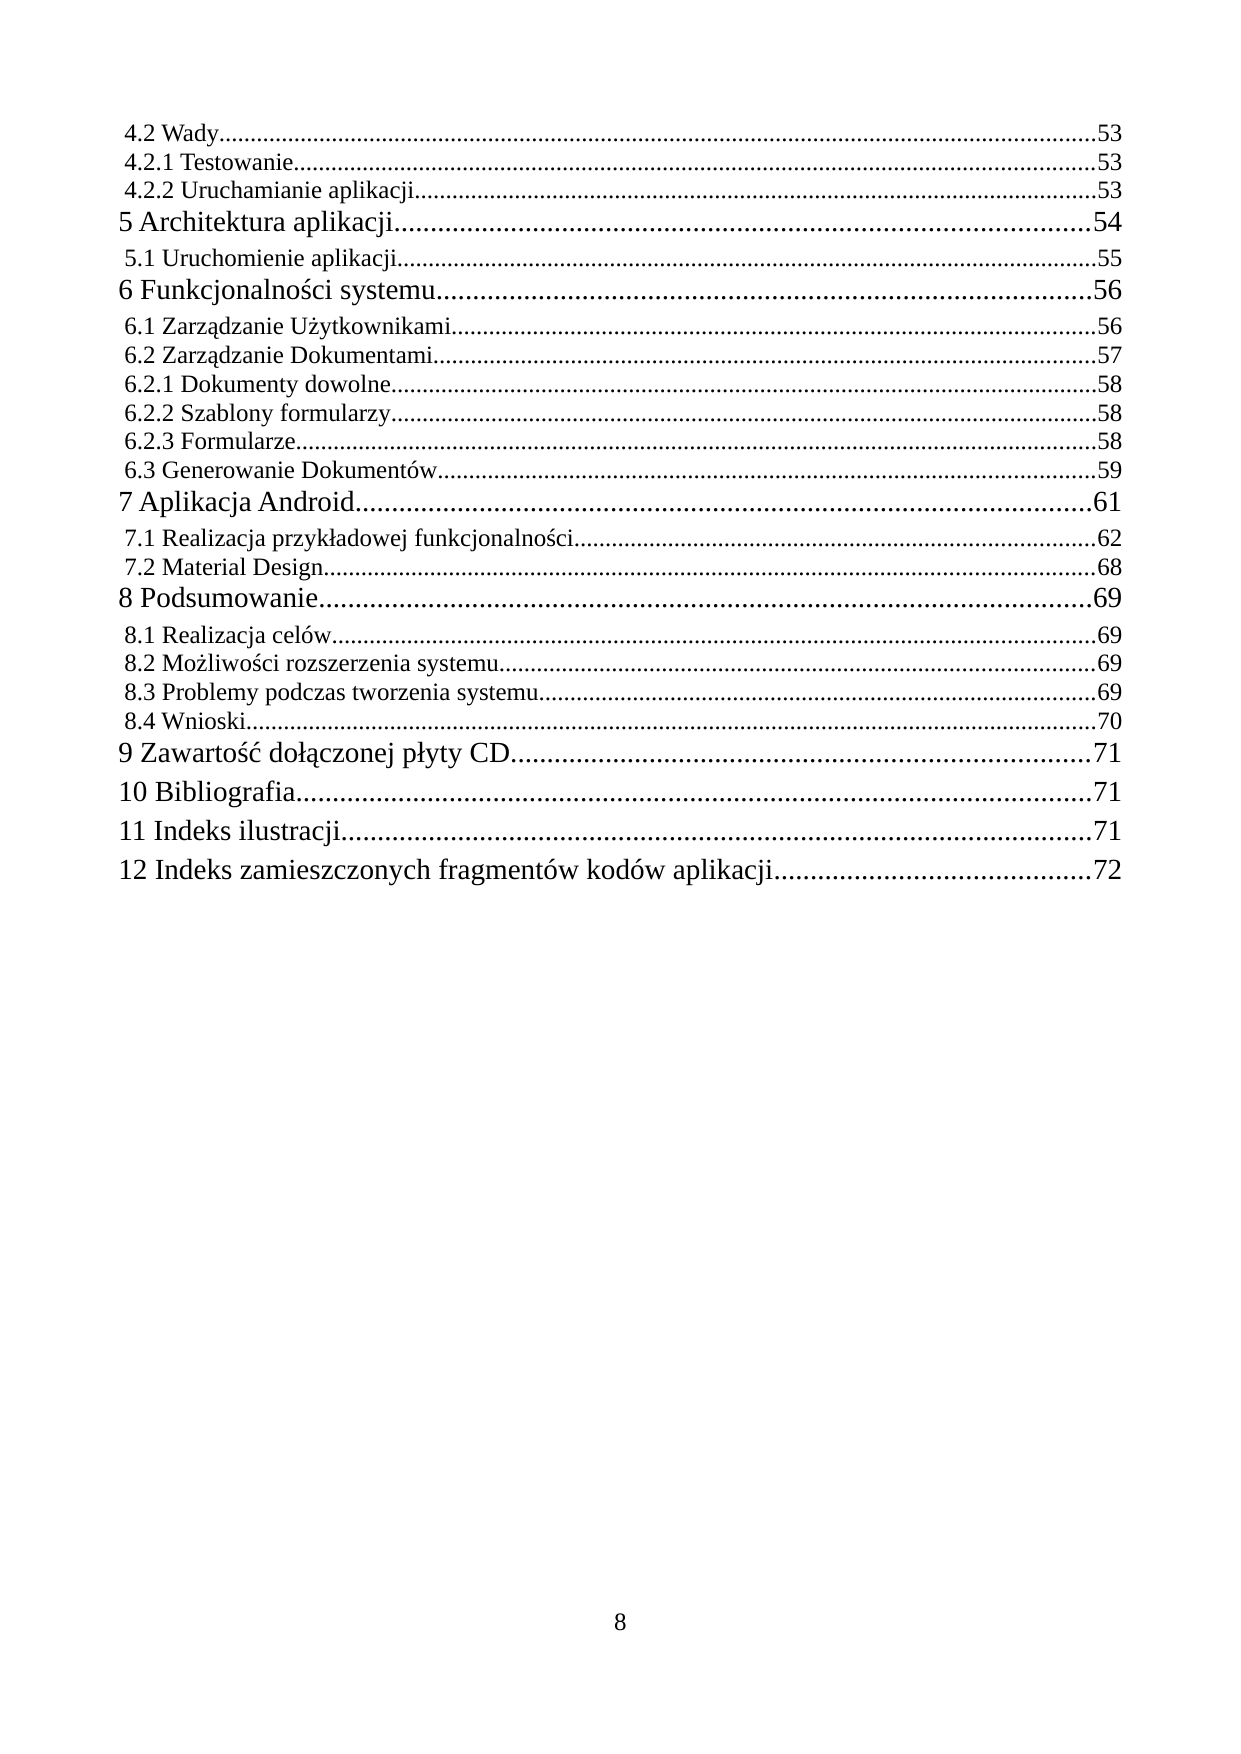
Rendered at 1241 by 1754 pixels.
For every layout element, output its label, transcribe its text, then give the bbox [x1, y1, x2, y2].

text 7.2 Material Design 68 [124, 552, 1122, 581]
text 8.1 Realizacja celów 69 [124, 620, 1122, 648]
text 8 Podsumowanie 69 [118, 581, 1122, 614]
text 7 Aplikacja Android 61 [118, 484, 1122, 517]
text 10 Bibliografia 71 [118, 774, 1122, 807]
text 6.2.2 Szablony formularzy 58 [124, 398, 1122, 426]
text 7.1 Realizacja przykładowej funkcjonalności 62 [124, 523, 1122, 552]
text 4.2 Wady 53 [124, 118, 1122, 147]
text 6.1 Zarządzanie Użytkownikami 56 [124, 311, 1122, 340]
text 5.1 Uruchomienie aplikacji 55 [124, 243, 1122, 272]
text 11 Indeks ilustracji 71 [118, 813, 1122, 847]
text 4.2.1 Testowanie 53 [124, 147, 1122, 176]
text 6.3 Generowanie Dokumentów 59 [124, 455, 1122, 484]
text 12 Indeks zamieszczonych fragmentów kodów aplikacji 72 [118, 852, 1122, 886]
text 8.3 Problemy podczas tworzenia systemu 69 [124, 677, 1122, 706]
text 6.2.1 Dokumenty dowolne 58 [124, 369, 1122, 398]
text 6 Funkcjonalności systemu 56 [118, 272, 1122, 306]
text 8.4 Wnioski 70 [124, 706, 1122, 735]
text 6.2.3 Formularze 58 [124, 426, 1122, 455]
text 5 Architektura aplikacji 54 [118, 204, 1122, 238]
text 6.2 Zarządzanie Dokumentami 57 [124, 340, 1122, 369]
text 9 Zawartość dołączonej płyty CD 71 [118, 735, 1122, 768]
text 4.2.2 Uruchamianie aplikacji 53 [124, 176, 1122, 204]
text 8.2 Możliwości rozszerzenia systemu 69 [124, 648, 1122, 677]
